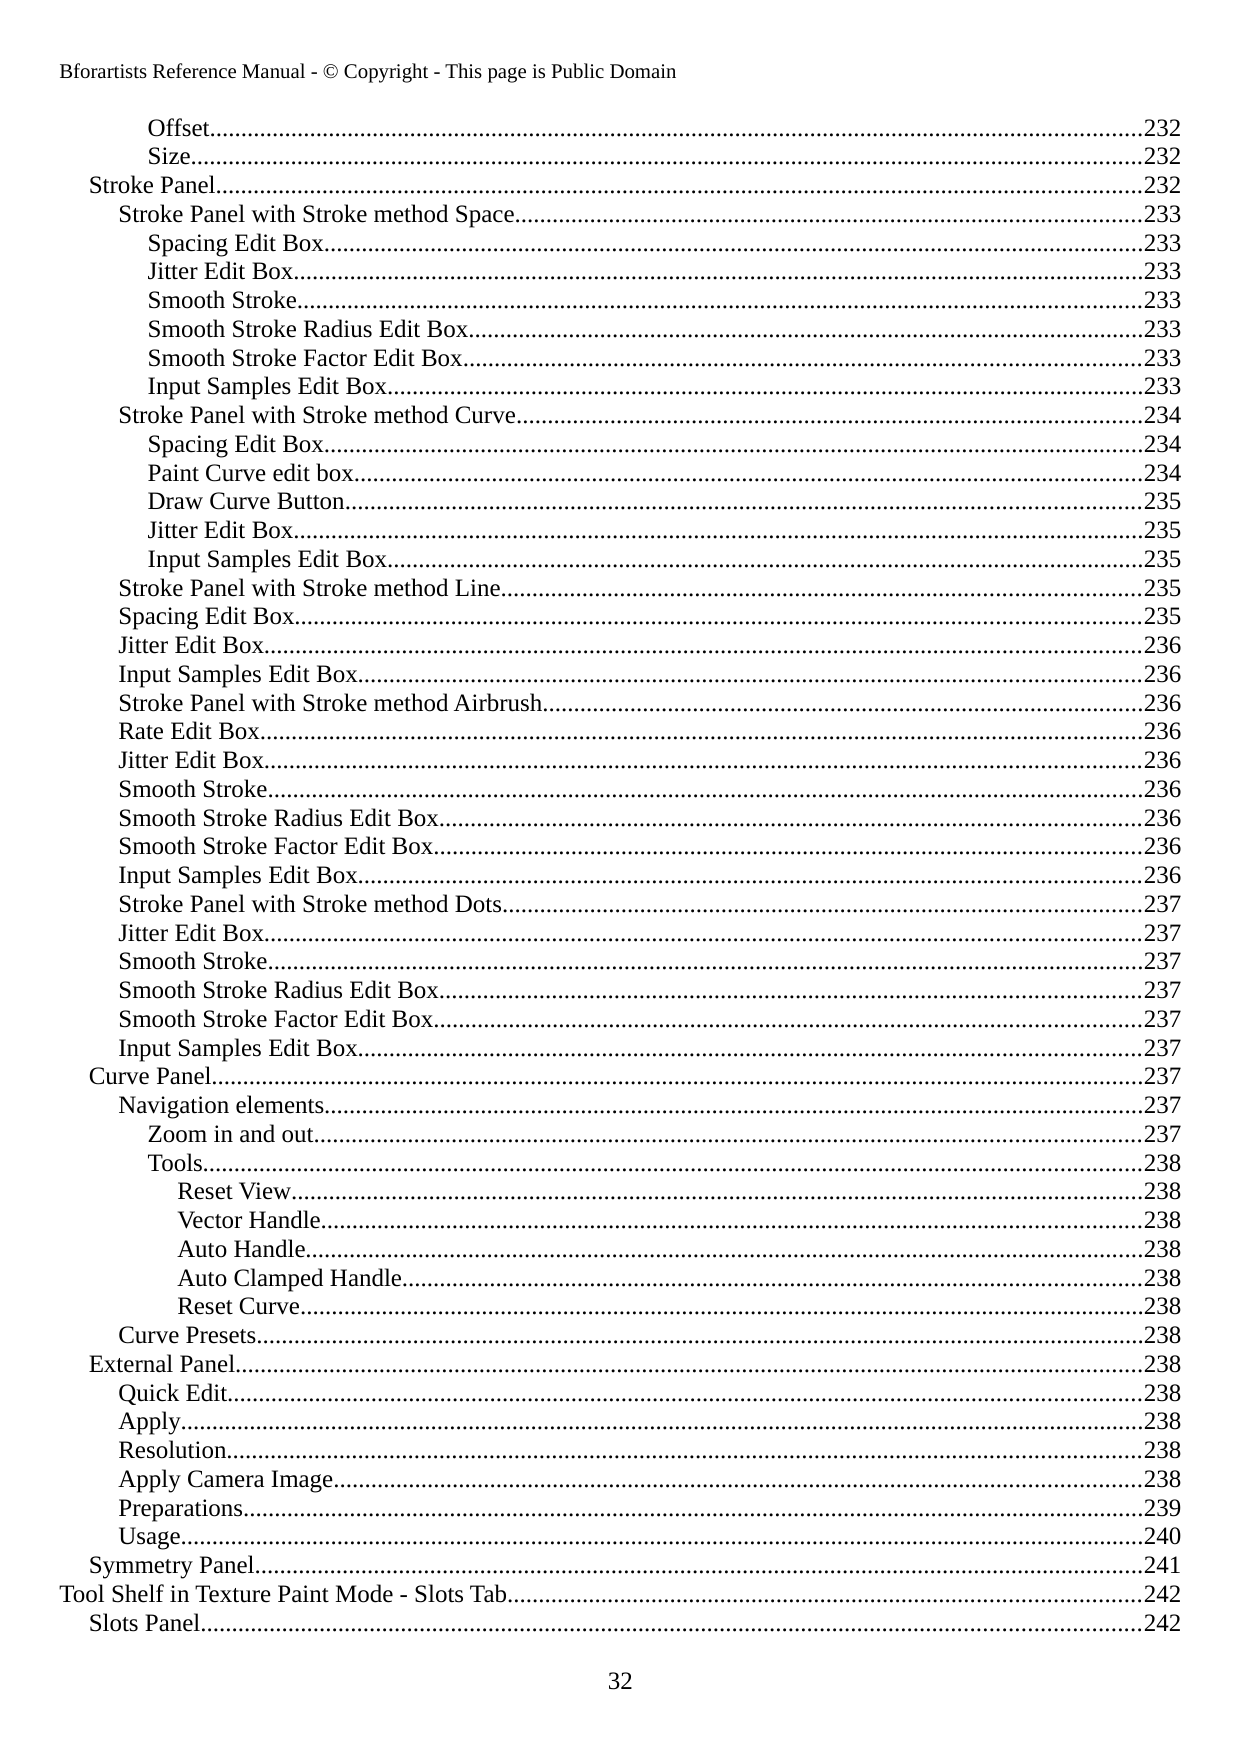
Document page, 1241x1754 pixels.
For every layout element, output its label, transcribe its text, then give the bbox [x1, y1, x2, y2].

text Quick Edit 238 [118, 1378, 1181, 1406]
text Paint Curve edit box 234 [147, 458, 1181, 486]
text Resolution 238 [118, 1435, 1181, 1464]
text Stroke Panel with Stroke method Space 233 [118, 199, 1181, 228]
text Smooth Stroke 233 [147, 285, 1181, 314]
text Apply Camera Image 238 [118, 1464, 1181, 1493]
text Size 232 [147, 141, 1181, 170]
text Stroke Panel with Stroke method Airbrush 236 [118, 688, 1181, 716]
text Smooth Stroke Radius Edit Box 237 [118, 975, 1181, 1004]
text Reset View 238 [177, 1176, 1181, 1205]
text Stroke Panel with Stroke method Dots 237 [118, 889, 1181, 918]
text Zoom in and out 237 [147, 1119, 1181, 1148]
text Stroke Panel with Stroke method Line 235 [118, 573, 1181, 601]
text Usage 240 [118, 1521, 1181, 1550]
text Offset 232 [147, 113, 1181, 141]
text Input Samples Edit Box 236 [118, 860, 1181, 889]
text Spacing Edit Box 233 [147, 228, 1181, 256]
text Preparations 239 [118, 1493, 1181, 1521]
text Spacing Edit Box 234 [147, 429, 1181, 458]
text Smooth Stroke 236 [118, 774, 1181, 803]
text Stroke Panel with Stroke method Curve 234 [118, 400, 1181, 429]
text Jitter Edit Box 237 [118, 918, 1181, 946]
text Input Samples Edit Box 236 [118, 659, 1181, 688]
text Slots Panel 242 [88, 1608, 1181, 1636]
text Smooth Stroke Factor Edit Box 233 [147, 343, 1181, 371]
text Symmetry Panel 241 [88, 1550, 1181, 1579]
text External Panel 238 [88, 1349, 1181, 1378]
text Jitter Edit Box 233 [147, 256, 1181, 285]
text Smooth Stroke Radius Edit Box 233 [147, 314, 1181, 343]
text Input Samples Edit Box 237 [118, 1033, 1181, 1061]
text Rate Edit Box 236 [118, 716, 1181, 745]
text Apply 238 [118, 1406, 1181, 1435]
text Vector Handle 238 [177, 1205, 1181, 1234]
text Input Samples Edit Box 233 [147, 371, 1181, 400]
text Smooth Stroke Factor Edit Box 237 [118, 1004, 1181, 1033]
text Reset Curve 238 [177, 1291, 1181, 1320]
text Smooth Stroke Factor Edit Box 236 [118, 831, 1181, 860]
text Stroke Panel 232 [88, 170, 1181, 199]
text Auto Handle 238 [177, 1234, 1181, 1263]
text Smooth Stroke 237 [118, 946, 1181, 975]
text Draw Curve Button 235 [147, 486, 1181, 515]
text Jitter Edit Box 235 [147, 515, 1181, 544]
text Curve Presets 238 [118, 1320, 1181, 1349]
text Auto Clamped Handle 238 [177, 1263, 1181, 1291]
text Input Samples Edit Box 235 [147, 544, 1181, 573]
text Smooth Stroke Radius Edit Box 236 [118, 803, 1181, 831]
text Tool Shelf in Texture Paint Mode - Slots Tab 242 [59, 1579, 1181, 1608]
text Curve Panel 237 [88, 1061, 1181, 1090]
text Tools 238 [147, 1148, 1181, 1176]
text Navigation elements 237 [118, 1090, 1181, 1119]
text Jitter Edit Box 236 [118, 630, 1181, 659]
text Jitter Edit Box 236 [118, 745, 1181, 774]
text Spacing Edit Box 235 [118, 601, 1181, 630]
